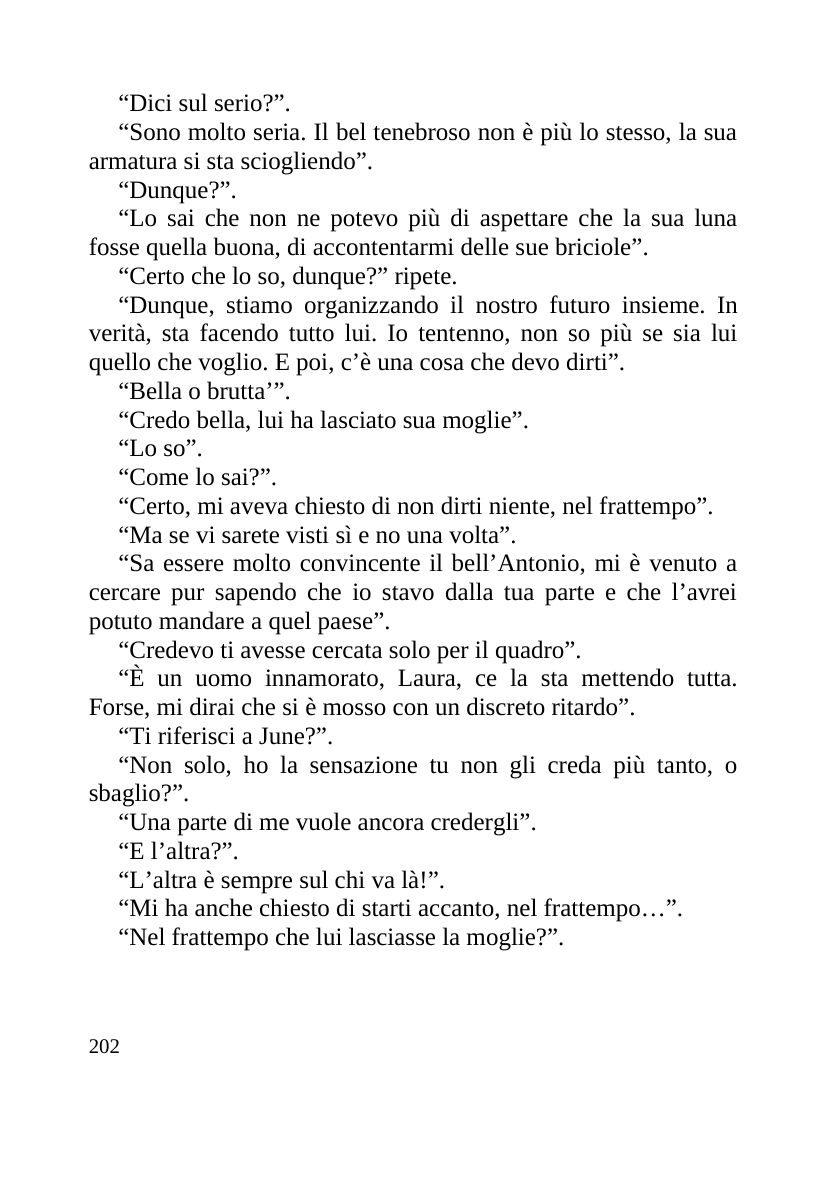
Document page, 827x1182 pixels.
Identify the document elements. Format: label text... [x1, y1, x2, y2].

text “è un uomo innamorato, Laura, ce la sta mettendo tutta. Forse, mi dirai che si è mosso con un discreto ritardo”. [88, 663, 738, 721]
text “Ma se vi sarete visti sì e no una volta”. [88, 520, 738, 548]
text “Credo bella, lui ha lasciato sua moglie”. [88, 405, 738, 433]
text “Dunque, stiamo organizzando il nostro futuro insieme. In verità, sta facendo tutto lui. Io tentenno, non so più se sia lui quello che voglio. E poi, c’è una cosa che devo dirti”. [88, 290, 738, 376]
text “Come lo sai?”. [88, 462, 738, 491]
text “L’altra è sempre sul chi va là!”. [88, 865, 738, 893]
text “Dunque?”. [88, 175, 738, 203]
text “Credevo ti avesse cercata solo per il quadro”. [88, 635, 738, 663]
text “Non solo, ho la sensazione tu non gli creda più tanto, o sbaglio?”. [88, 750, 738, 807]
text “Mi ha anche chiesto di starti accanto, nel frattempo…”. [88, 893, 738, 922]
text “Sono molto seria. Il bel tenebroso non è più lo stesso, la sua armatura si sta sciogliendo”. [88, 117, 738, 175]
text “Ti riferisci a June?”. [88, 721, 738, 750]
text “Certo che lo so, dunque?” ripete. [88, 261, 738, 290]
text “Una parte di me vuole ancora credergli”. [88, 807, 738, 836]
text “Sa essere molto convincente il bell’Antonio, mi è venuto a cercare pur sapendo che io stavo dalla tua parte e che l’avrei potuto mandare a quel paese”. [88, 548, 738, 635]
text “Bella o brutta’”. [88, 376, 738, 405]
text “Dici sul serio?”. [88, 88, 738, 117]
text “Certo, mi aveva chiesto di non dirti niente, nel frattempo”. [88, 491, 738, 520]
text “E l’altra?”. [88, 836, 738, 865]
text “Nel frattempo che lui lasciasse la moglie?”. [88, 922, 738, 951]
text “Lo so”. [88, 433, 738, 462]
text “Lo sai che non ne potevo più di aspettare che la sua luna fosse quella buona, di accontentarmi delle sue briciole”. [88, 203, 738, 261]
